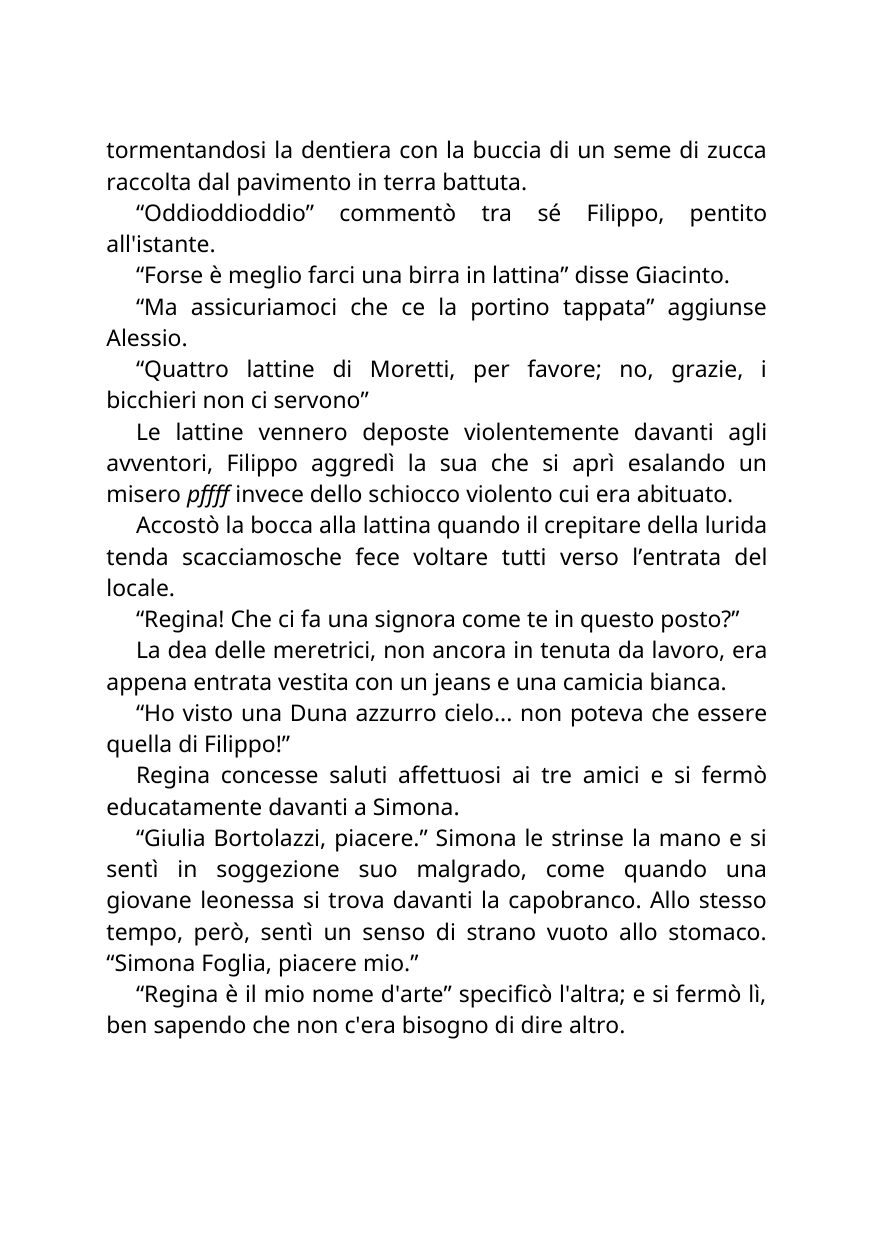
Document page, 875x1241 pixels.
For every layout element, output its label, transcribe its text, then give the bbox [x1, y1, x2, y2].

text tormentandosi la dentiera con la buccia di un seme di zucca raccolta dal pavimento in terra battuta. [106, 134, 768, 197]
text “Regina è il mio nome d'arte” specificò l'altra; e si fermò lì, ben sapendo che non c'era bisogno di dire altro. [106, 978, 768, 1041]
text Le lattine vennero deposte violentemente davanti agli avventori, Filippo aggredì la sua che si aprì esalando un misero pffff invece dello schiocco violento cui era abituato. [106, 416, 768, 509]
text “Forse è meglio farci una birra in lattina” disse Giacinto. [106, 259, 768, 291]
text “Quattro lattine di Moretti, per favore; no, grazie, i bicchieri non ci servono” [106, 353, 768, 416]
text La dea delle meretrici, non ancora in tenuta da lavoro, era appena entrata vestita con un jeans e una camicia bianca. [106, 634, 768, 697]
text Accostò la bocca alla lattina quando il crepitare della lurida tenda scacciamosche fece voltare tutti verso l’entrata del locale. [106, 509, 768, 603]
text Regina concesse saluti affettuosi ai tre amici e si fermò educatamente davanti a Simona. [106, 759, 768, 822]
text “Oddioddioddio” commentò tra sé Filippo, pentito all'istante. [106, 197, 768, 259]
text “Regina! Che ci fa una signora come te in questo posto?” [106, 603, 768, 634]
text “Ho visto una Duna azzurro cielo... non poteva che essere quella di Filippo!” [106, 697, 768, 759]
text “Ma assicuriamoci che ce la portino tappata” aggiunse Alessio. [106, 291, 768, 353]
text “Giulia Bortolazzi, piacere.” Simona le strinse la mano e si sentì in soggezione suo malgrado, come quando una giovane leonessa si trova davanti la capobranco. Allo stesso tempo, però, sentì un senso di strano vuoto allo stomaco. “Simona Foglia, piacere mio.” [106, 822, 768, 978]
